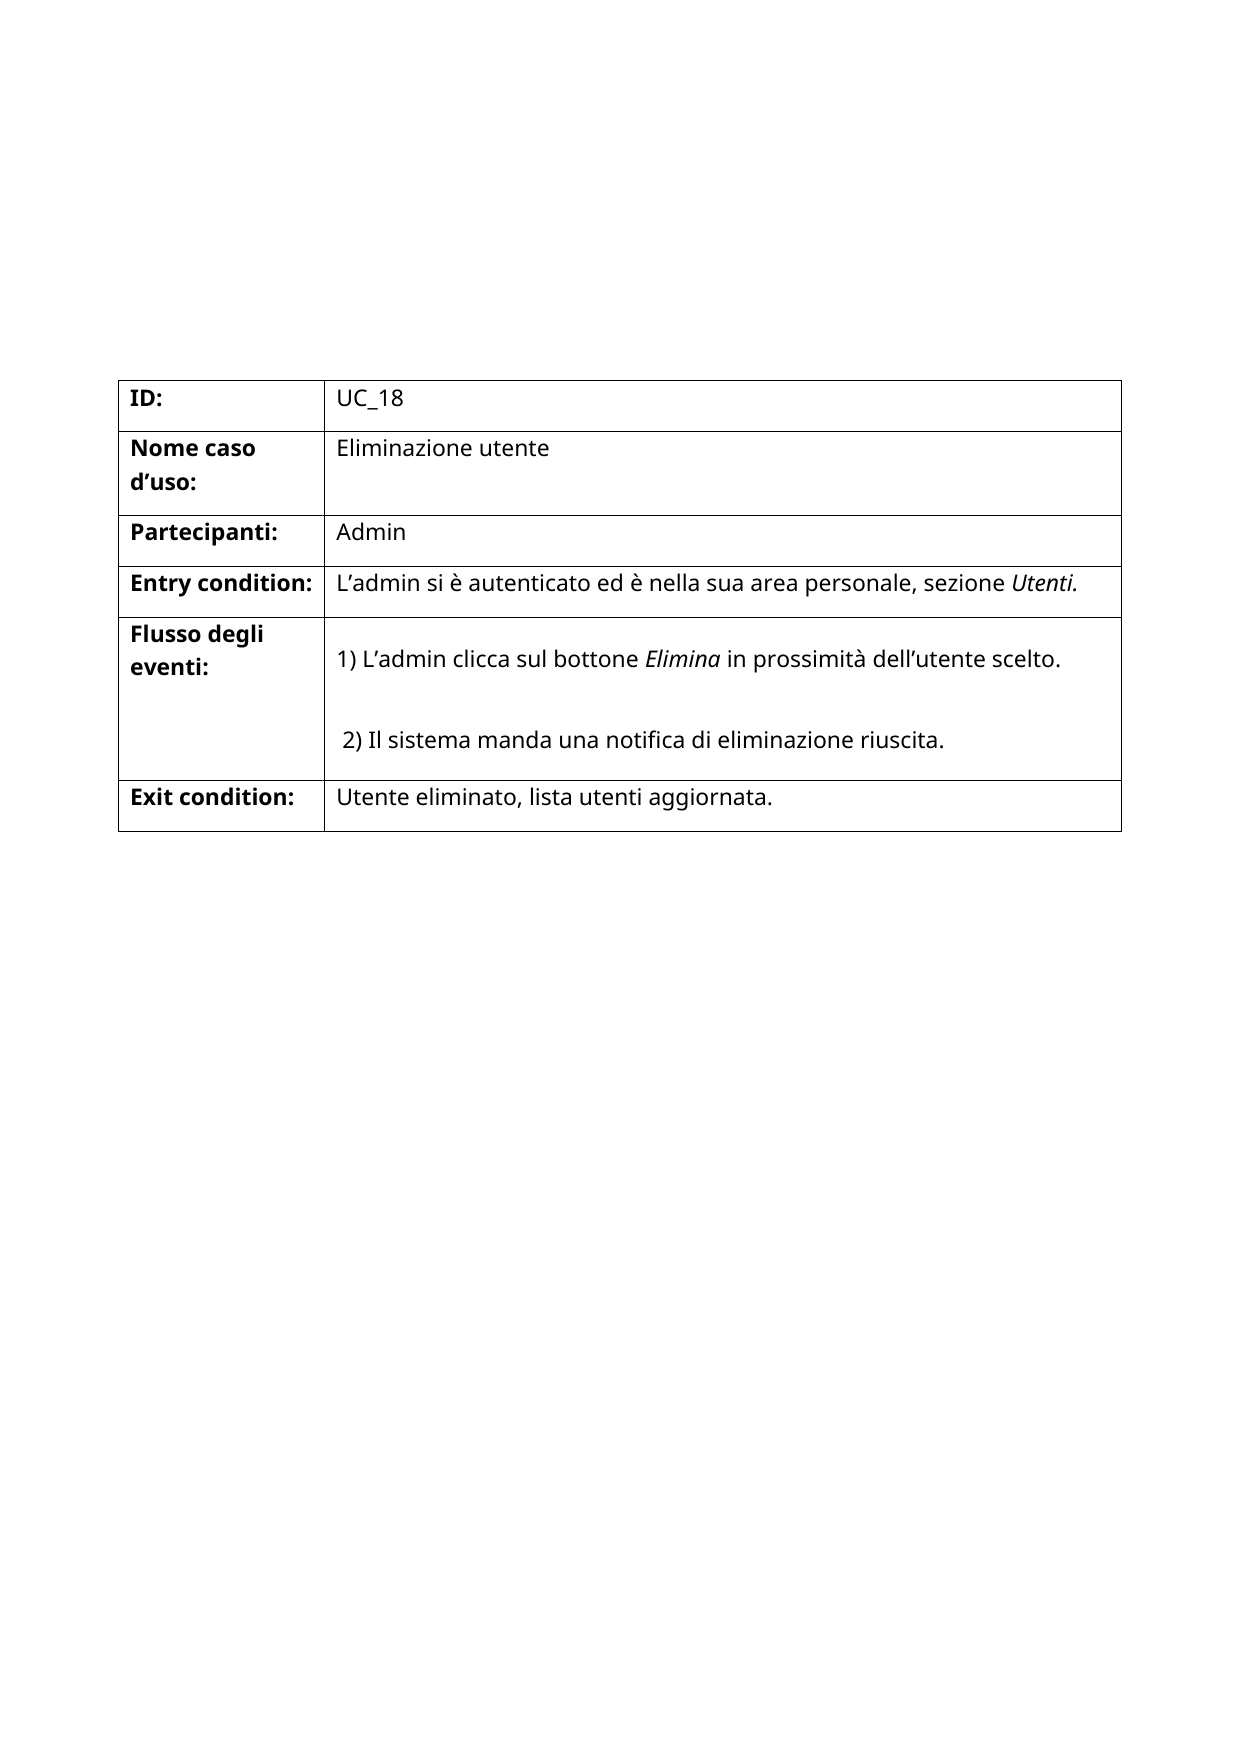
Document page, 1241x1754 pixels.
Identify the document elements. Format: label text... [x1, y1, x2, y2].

table_cell Exit condition: [119, 781, 324, 831]
table_cell Nome caso d’uso: [119, 432, 324, 515]
table_cell Eliminazione utente [325, 432, 1121, 515]
table_cell Partecipanti: [119, 516, 324, 566]
table_cell Entry condition: [119, 567, 324, 617]
table_cell L’admin si è autenticato ed è nella sua area personale, sezione Utenti. [325, 567, 1121, 617]
table_cell Admin [325, 516, 1121, 566]
table_cell Flusso degli eventi: [119, 618, 324, 780]
table_header UC_18 [325, 381, 1121, 431]
table_cell 1) L’admin clicca sul bottone Elimina in prossimità dell’utente scelto. 2) Il sistema manda una notifica di eliminazione riuscita. [325, 618, 1121, 780]
table_header ID: [119, 381, 324, 431]
table_cell Utente eliminato, lista utenti aggiornata. [325, 781, 1121, 831]
